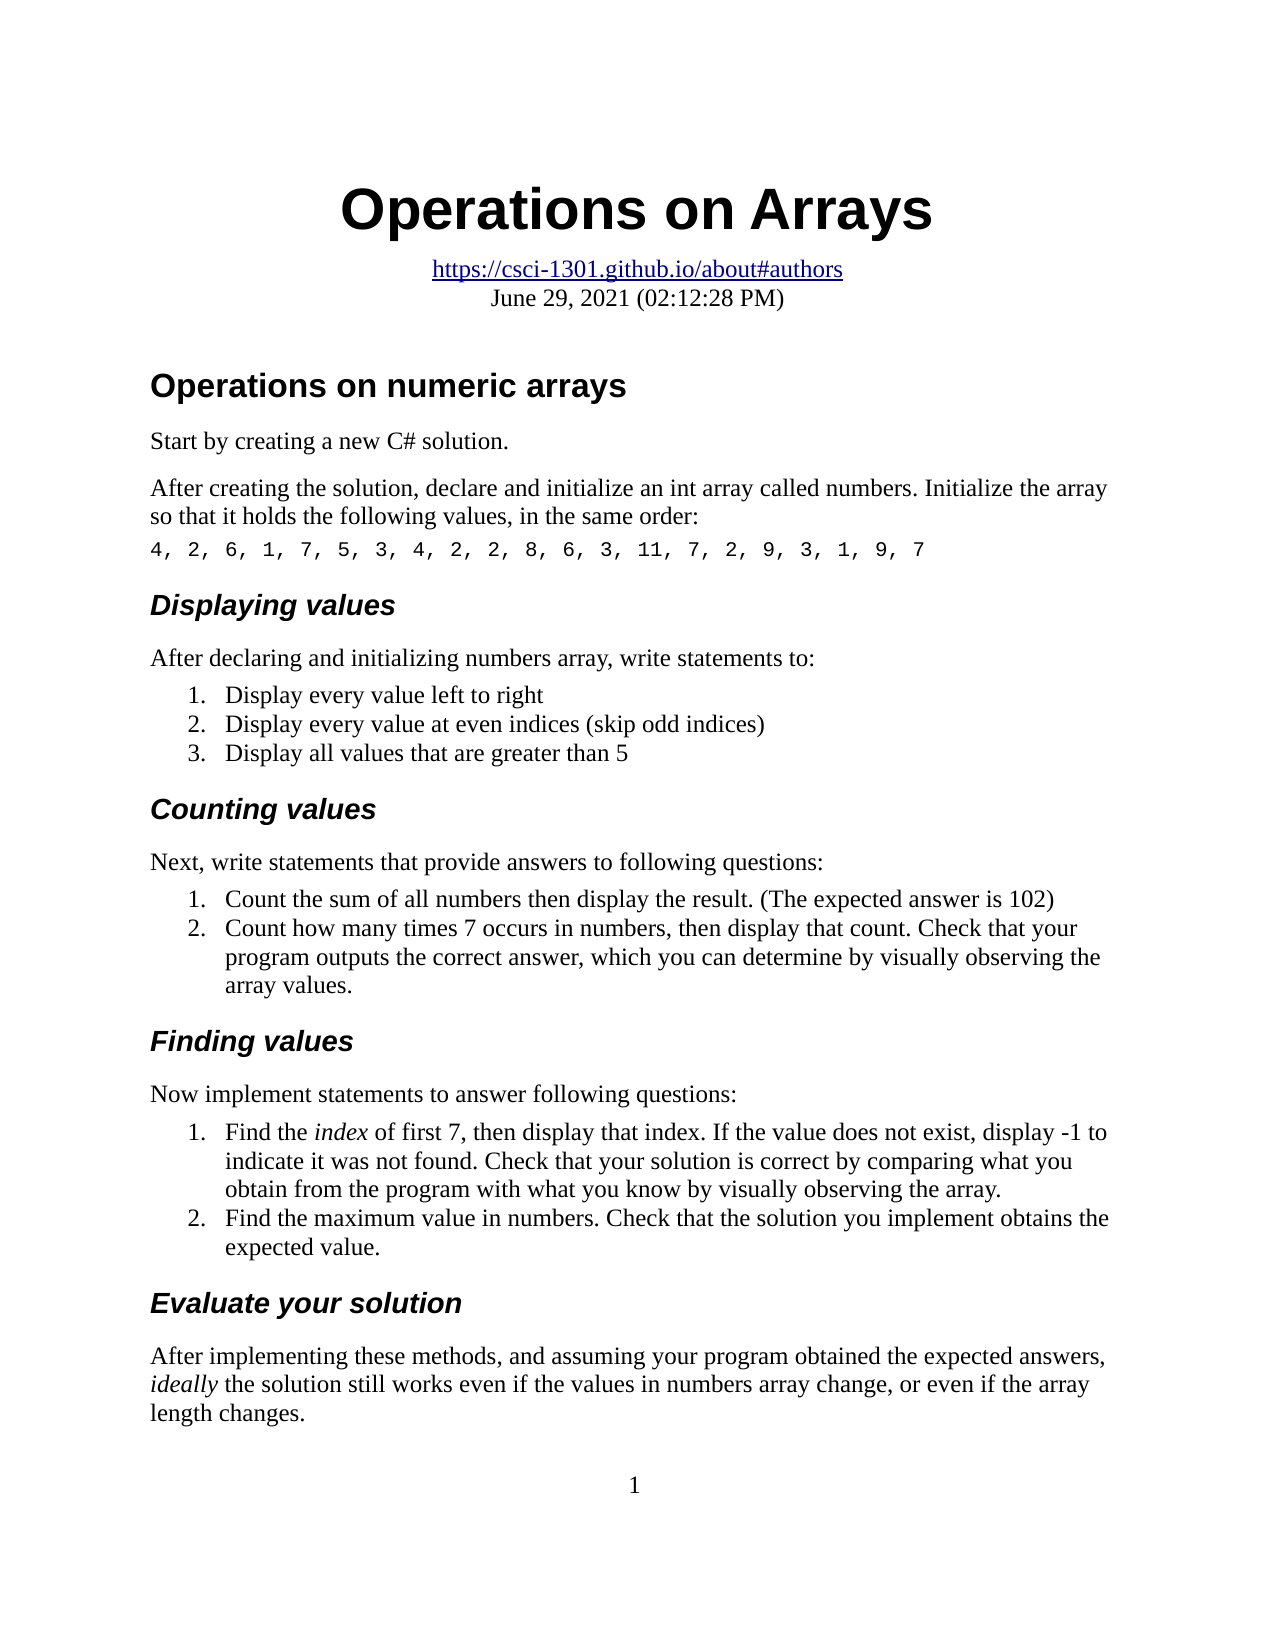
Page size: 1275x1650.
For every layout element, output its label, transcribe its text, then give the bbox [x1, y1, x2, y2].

list Count the sum of all numbers then display the result. (The expected answer is 102) [187, 884, 1125, 913]
text After declaring and initializing numbers array, write statements to: [150, 643, 1125, 671]
list Find the index of first 7, then display that index. If the value does not exist, display -1 to indicate it was not found. Check that your solution is correct by comparing what you obtain from the program with what you know by visually observing the array. [187, 1117, 1125, 1203]
text After implementing these methods, and assuming your program obtained the expected answers, ideally the solution still works even if the values in numbers array change, or even if the array length changes. [150, 1341, 1125, 1427]
subtitle Displaying values [150, 588, 1125, 621]
text 4, 2, 6, 1, 7, 5, 3, 4, 2, 2, 8, 6, 3, 11, 7, 2, 9, 3, 1, 9, 7 [150, 539, 1125, 563]
subtitle Counting values [150, 792, 1125, 825]
text https://csci-1301.github.io/about#authors [150, 254, 1125, 283]
subtitle Evaluate your solution [150, 1286, 1125, 1319]
text Start by creating a new C# solution. [150, 426, 1125, 455]
subtitle Finding values [150, 1024, 1125, 1058]
title Operations on Arrays [150, 175, 1125, 242]
text Next, write statements that provide answers to following questions: [150, 847, 1125, 875]
list Display every value at even indices (skip odd indices) [187, 709, 1125, 738]
list Find the maximum value in numbers. Check that the solution you implement obtains the expected value. [187, 1203, 1125, 1261]
list Display every value left to right [187, 680, 1125, 709]
text June 29, 2021 (02:12:28 PM) [150, 283, 1125, 312]
text After creating the solution, declare and initialize an int array called numbers. Initialize the array so that it holds the following values, in the same order: [150, 473, 1125, 530]
subtitle Operations on numeric arrays [150, 366, 1125, 404]
text Now implement statements to answer following questions: [150, 1079, 1125, 1108]
list Display all values that are greater than 5 [187, 738, 1125, 767]
list Count how many times 7 occurs in numbers, then display that count. Check that your program outputs the correct answer, which you can determine by visually observing the array values. [187, 913, 1125, 999]
